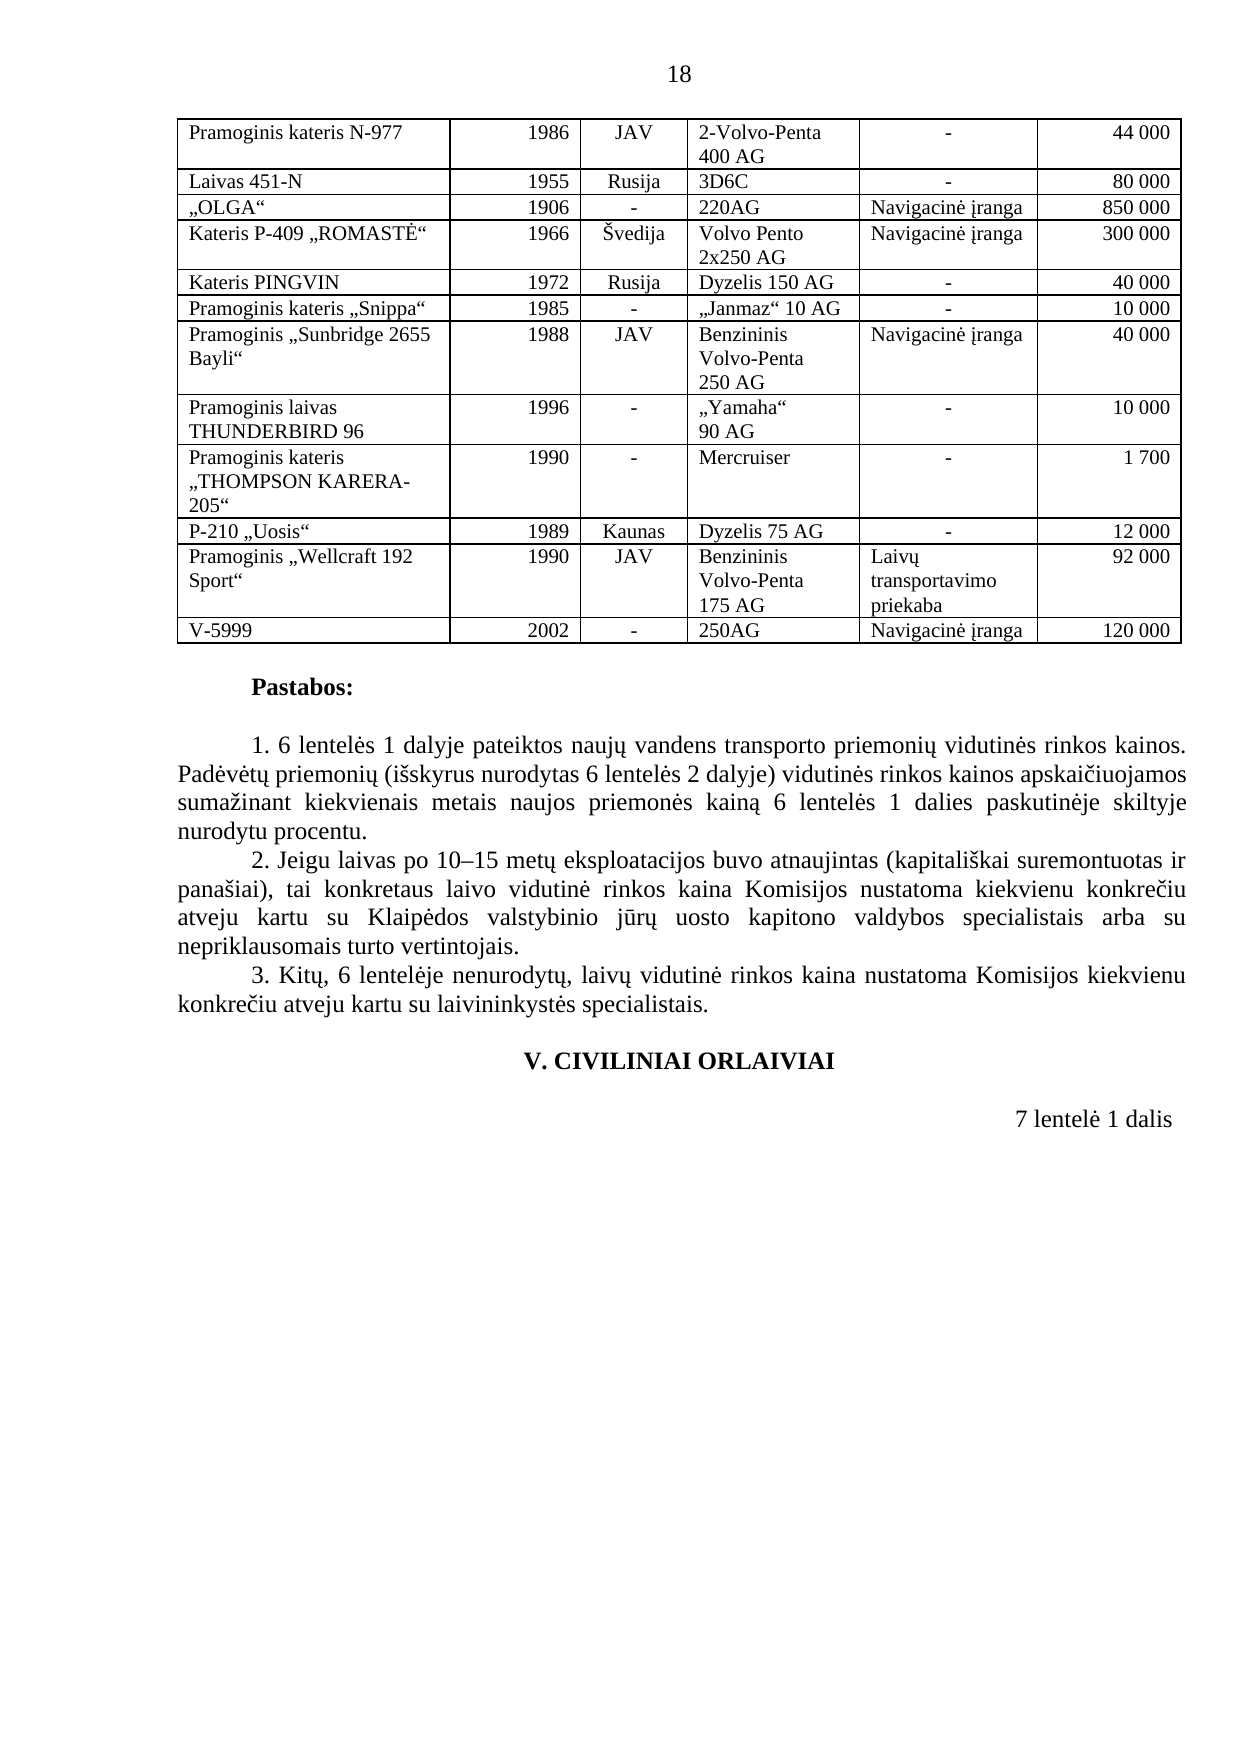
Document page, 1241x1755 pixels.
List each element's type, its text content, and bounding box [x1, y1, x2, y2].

table_cell 1990 [451, 545, 580, 617]
table_cell Volvo Pento 2x250 AG [688, 221, 859, 269]
table_cell 1989 [451, 519, 580, 543]
table_cell 40 000 [1038, 322, 1180, 394]
table_cell 1988 [451, 322, 580, 394]
table_cell - [860, 519, 1037, 543]
text 1. 6 lentelės 1 dalyje pateiktos naujų vandens transporto priemonių vidutinės rinkos kainos. Padėvėtų priemonių (išskyrus nurodytas 6 lentelės 2 dalyje) vidutinės rinkos kainos apskaičiuojamos sumažinant kiekvienais metais naujos priemonės kainą 6 lentelės 1 dalies paskutinėje skiltyje nurodytu procentu. [177, 730, 1187, 845]
table_cell Švedija [581, 221, 687, 269]
table_cell 1906 [451, 195, 580, 219]
table_cell JAV [581, 545, 687, 617]
table_cell 1990 [451, 445, 580, 517]
table_cell „OLGA“ [178, 195, 449, 219]
table_cell Dyzelis 75 AG [688, 519, 859, 543]
table_cell 10 000 [1038, 296, 1180, 320]
table_cell - [860, 445, 1037, 517]
table_cell Navigacinė įranga [860, 618, 1037, 642]
table_cell 1966 [451, 221, 580, 269]
table_cell 1972 [451, 270, 580, 294]
table_cell P-210 „Uosis“ [178, 519, 449, 543]
text 7 lentelė 1 dalis [242, 1104, 1172, 1132]
table_cell 3D6C [688, 170, 859, 193]
table_cell Benzininis Volvo-Penta 250 AG [688, 322, 859, 394]
table_cell - [860, 296, 1037, 320]
table_cell 220AG [688, 195, 859, 219]
table_cell - [581, 395, 687, 443]
text Pastabos: [177, 672, 1181, 701]
table_cell JAV [581, 322, 687, 394]
table_cell - [581, 445, 687, 517]
table_cell Mercruiser [688, 445, 859, 517]
table_cell 40 000 [1038, 270, 1180, 294]
text 2. Jeigu laivas po 10–15 metų eksploatacijos buvo atnaujintas (kapitališkai suremontuotas ir panašiai), tai konkretaus laivo vidutinė rinkos kaina Komisijos nustatoma kiekvienu konkrečiu atveju kartu su Klaipėdos valstybinio jūrų uosto kapitono valdybos specialistais arba su nepriklausomais turto vertintojais. [177, 845, 1187, 960]
table_cell 1 700 [1038, 445, 1180, 517]
table_cell 120 000 [1038, 618, 1180, 642]
table_cell Pramoginis laivas THUNDERBIRD 96 [178, 395, 449, 443]
table_cell Kaunas [581, 519, 687, 543]
table_cell 10 000 [1038, 395, 1180, 443]
table_cell - [581, 195, 687, 219]
table_cell - [860, 170, 1037, 193]
table_cell 2-Volvo-Penta 400 AG [688, 120, 859, 168]
table_cell Kateris P-409 „ROMASTĖ“ [178, 221, 449, 269]
text V. CIVILINIAI ORLAIVIAI [177, 1046, 1181, 1075]
table_cell 850 000 [1038, 195, 1180, 219]
table_cell JAV [581, 120, 687, 168]
table_cell Dyzelis 150 AG [688, 270, 859, 294]
table_cell - [860, 120, 1037, 168]
table_cell Laivų transportavimo priekaba [860, 545, 1037, 617]
table_cell 1985 [451, 296, 580, 320]
table_cell Navigacinė įranga [860, 195, 1037, 219]
table_cell Rusija [581, 270, 687, 294]
table_cell 2002 [451, 618, 580, 642]
table_cell Rusija [581, 170, 687, 193]
table_cell 12 000 [1038, 519, 1180, 543]
table_cell 44 000 [1038, 120, 1180, 168]
table_cell Pramoginis „Wellcraft 192 Sport“ [178, 545, 449, 617]
table_cell 92 000 [1038, 545, 1180, 617]
table_cell „Janmaz“ 10 AG [688, 296, 859, 320]
table_cell 300 000 [1038, 221, 1180, 269]
table_cell Navigacinė įranga [860, 322, 1037, 394]
table_cell Pramoginis kateris N-977 [178, 120, 449, 168]
table_cell 1955 [451, 170, 580, 193]
table_cell - [581, 296, 687, 320]
table_cell Navigacinė įranga [860, 221, 1037, 269]
table_cell Laivas 451-N [178, 170, 449, 193]
table_cell 1986 [451, 120, 580, 168]
table_cell Pramoginis kateris „THOMPSON KARERA-205“ [178, 445, 449, 517]
table_cell - [860, 270, 1037, 294]
table_cell „Yamaha“ 90 AG [688, 395, 859, 443]
table_cell Benzininis Volvo-Penta 175 AG [688, 545, 859, 617]
table_cell - [581, 618, 687, 642]
text 3. Kitų, 6 lentelėje nenurodytų, laivų vidutinė rinkos kaina nustatoma Komisijos kiekvienu konkrečiu atveju kartu su laivininkystės specialistais. [177, 960, 1187, 1017]
table_cell Pramoginis „Sunbridge 2655 Bayli“ [178, 322, 449, 394]
table_cell 80 000 [1038, 170, 1180, 193]
table_cell 1996 [451, 395, 580, 443]
table_cell Pramoginis kateris „Snippa“ [178, 296, 449, 320]
table_cell 250AG [688, 618, 859, 642]
table_cell V-5999 [178, 618, 449, 642]
table_cell - [860, 395, 1037, 443]
table_cell Kateris PINGVIN [178, 270, 449, 294]
